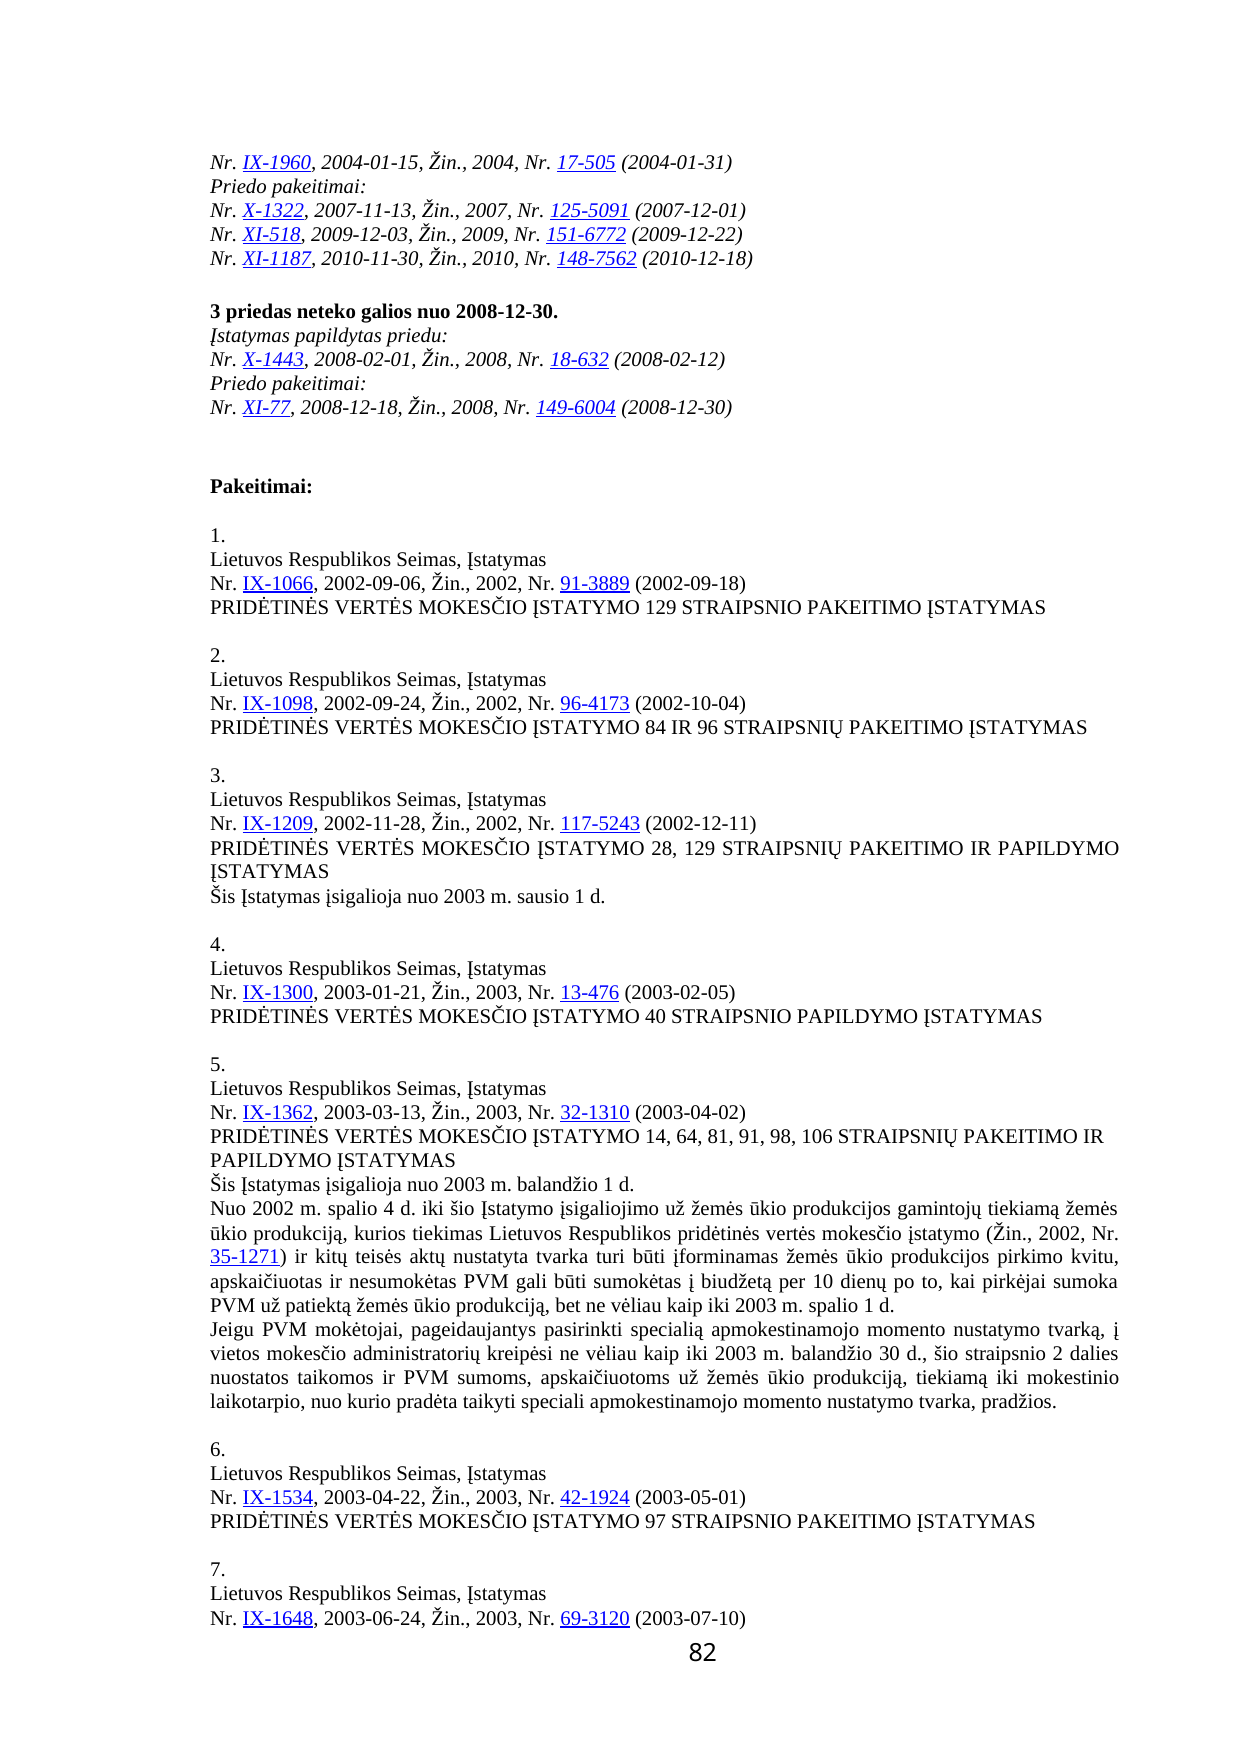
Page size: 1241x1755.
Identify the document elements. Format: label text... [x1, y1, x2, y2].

text Lietuvos Respublikos Seimas, Įstatymas [210, 1076, 1120, 1100]
text PRIDĖTINĖS VERTĖS MOKESČIO ĮSTATYMO 28, 129 STRAIPSNIŲ PAKEITIMO IR PAPILDYMO ĮSTATYMAS [210, 835, 1120, 883]
text Nr. XI-518, 2009-12-03, Žin., 2009, Nr. 151-6772 (2009-12-22) [210, 222, 1120, 246]
text 3 priedas neteko galios nuo 2008-12-30. [210, 299, 1120, 323]
text Nr. IX-1066, 2002-09-06, Žin., 2002, Nr. 91-3889 (2002-09-18) [210, 571, 1120, 595]
text Lietuvos Respublikos Seimas, Įstatymas [210, 1461, 1120, 1485]
text Nr. XI-1187, 2010-11-30, Žin., 2010, Nr. 148-7562 (2010-12-18) [210, 246, 1120, 270]
text Nr. XI-77, 2008-12-18, Žin., 2008, Nr. 149-6004 (2008-12-30) [210, 395, 1120, 419]
text Lietuvos Respublikos Seimas, Įstatymas [210, 787, 1120, 811]
text 3. [210, 763, 1120, 787]
text Priedo pakeitimai: [210, 174, 1120, 198]
text PRIDĖTINĖS VERTĖS MOKESČIO ĮSTATYMO 40 STRAIPSNIO PAPILDYMO ĮSTATYMAS [210, 1004, 1120, 1028]
text 6. [210, 1437, 1120, 1461]
text PRIDĖTINĖS VERTĖS MOKESČIO ĮSTATYMO 129 STRAIPSNIO PAKEITIMO ĮSTATYMAS [210, 595, 1120, 619]
text 7. [210, 1557, 1120, 1581]
text Nr. IX-1098, 2002-09-24, Žin., 2002, Nr. 96-4173 (2002-10-04) [210, 691, 1120, 715]
text PRIDĖTINĖS VERTĖS MOKESČIO ĮSTATYMO 84 IR 96 STRAIPSNIŲ PAKEITIMO ĮSTATYMAS [210, 715, 1120, 739]
text Nr. IX-1534, 2003-04-22, Žin., 2003, Nr. 42-1924 (2003-05-01) [210, 1485, 1120, 1509]
text Nr. X-1443, 2008-02-01, Žin., 2008, Nr. 18-632 (2008-02-12) [210, 347, 1120, 371]
text Lietuvos Respublikos Seimas, Įstatymas [210, 956, 1120, 980]
text Nr. IX-1300, 2003-01-21, Žin., 2003, Nr. 13-476 (2003-02-05) [210, 980, 1120, 1004]
text Nr. IX-1648, 2003-06-24, Žin., 2003, Nr. 69-3120 (2003-07-10) [210, 1605, 1120, 1629]
text Nr. X-1322, 2007-11-13, Žin., 2007, Nr. 125-5091 (2007-12-01) [210, 198, 1120, 222]
text Lietuvos Respublikos Seimas, Įstatymas [210, 1581, 1120, 1605]
text Šis Įstatymas įsigalioja nuo 2003 m. balandžio 1 d. [210, 1172, 1120, 1196]
text Šis Įstatymas įsigalioja nuo 2003 m. sausio 1 d. [210, 883, 1120, 908]
text Priedo pakeitimai: [210, 371, 1120, 395]
text Lietuvos Respublikos Seimas, Įstatymas [210, 547, 1120, 571]
text Nr. IX-1960, 2004-01-15, Žin., 2004, Nr. 17-505 (2004-01-31) [210, 150, 1120, 174]
text 5. [210, 1052, 1120, 1076]
text PRIDĖTINĖS VERTĖS MOKESČIO ĮSTATYMO 14, 64, 81, 91, 98, 106 STRAIPSNIŲ PAKEITIMO IR PAPILDYMO ĮSTATYMAS [210, 1124, 1120, 1172]
text 1. [210, 523, 1120, 547]
text Nuo 2002 m. spalio 4 d. iki šio Įstatymo įsigaliojimo už žemės ūkio produkcijos gamintojų tiekiamą žemės ūkio produkciją, kurios tiekimas Lietuvos Respublikos pridėtinės vertės mokesčio įstatymo (Žin., 2002, Nr. 35-1271) ir kitų teisės aktų nustatyta tvarka turi būti įforminamas žemės ūkio produkcijos pirkimo kvitu, apskaičiuotas ir nesumokėtas PVM gali būti sumokėtas į biudžetą per 10 dienų po to, kai pirkėjai sumoka PVM už patiektą žemės ūkio produkciją, bet ne vėliau kaip iki 2003 m. spalio 1 d. [210, 1196, 1120, 1317]
text PRIDĖTINĖS VERTĖS MOKESČIO ĮSTATYMO 97 STRAIPSNIO PAKEITIMO ĮSTATYMAS [210, 1509, 1120, 1533]
text 2. [210, 643, 1120, 667]
text Nr. IX-1209, 2002-11-28, Žin., 2002, Nr. 117-5243 (2002-12-11) [210, 811, 1120, 835]
text Jeigu PVM mokėtojai, pageidaujantys pasirinkti specialią apmokestinamojo momento nustatymo tvarką, į vietos mokesčio administratorių kreipėsi ne vėliau kaip iki 2003 m. balandžio 30 d., šio straipsnio 2 dalies nuostatos taikomos ir PVM sumoms, apskaičiuotoms už žemės ūkio produkciją, tiekiamą iki mokestinio laikotarpio, nuo kurio pradėta taikyti speciali apmokestinamojo momento nustatymo tvarka, pradžios. [210, 1317, 1120, 1413]
text 4. [210, 932, 1120, 956]
text Įstatymas papildytas priedu: [210, 323, 1120, 347]
text Lietuvos Respublikos Seimas, Įstatymas [210, 667, 1120, 691]
text Nr. IX-1362, 2003-03-13, Žin., 2003, Nr. 32-1310 (2003-04-02) [210, 1100, 1120, 1124]
text Pakeitimai: [210, 474, 1120, 498]
